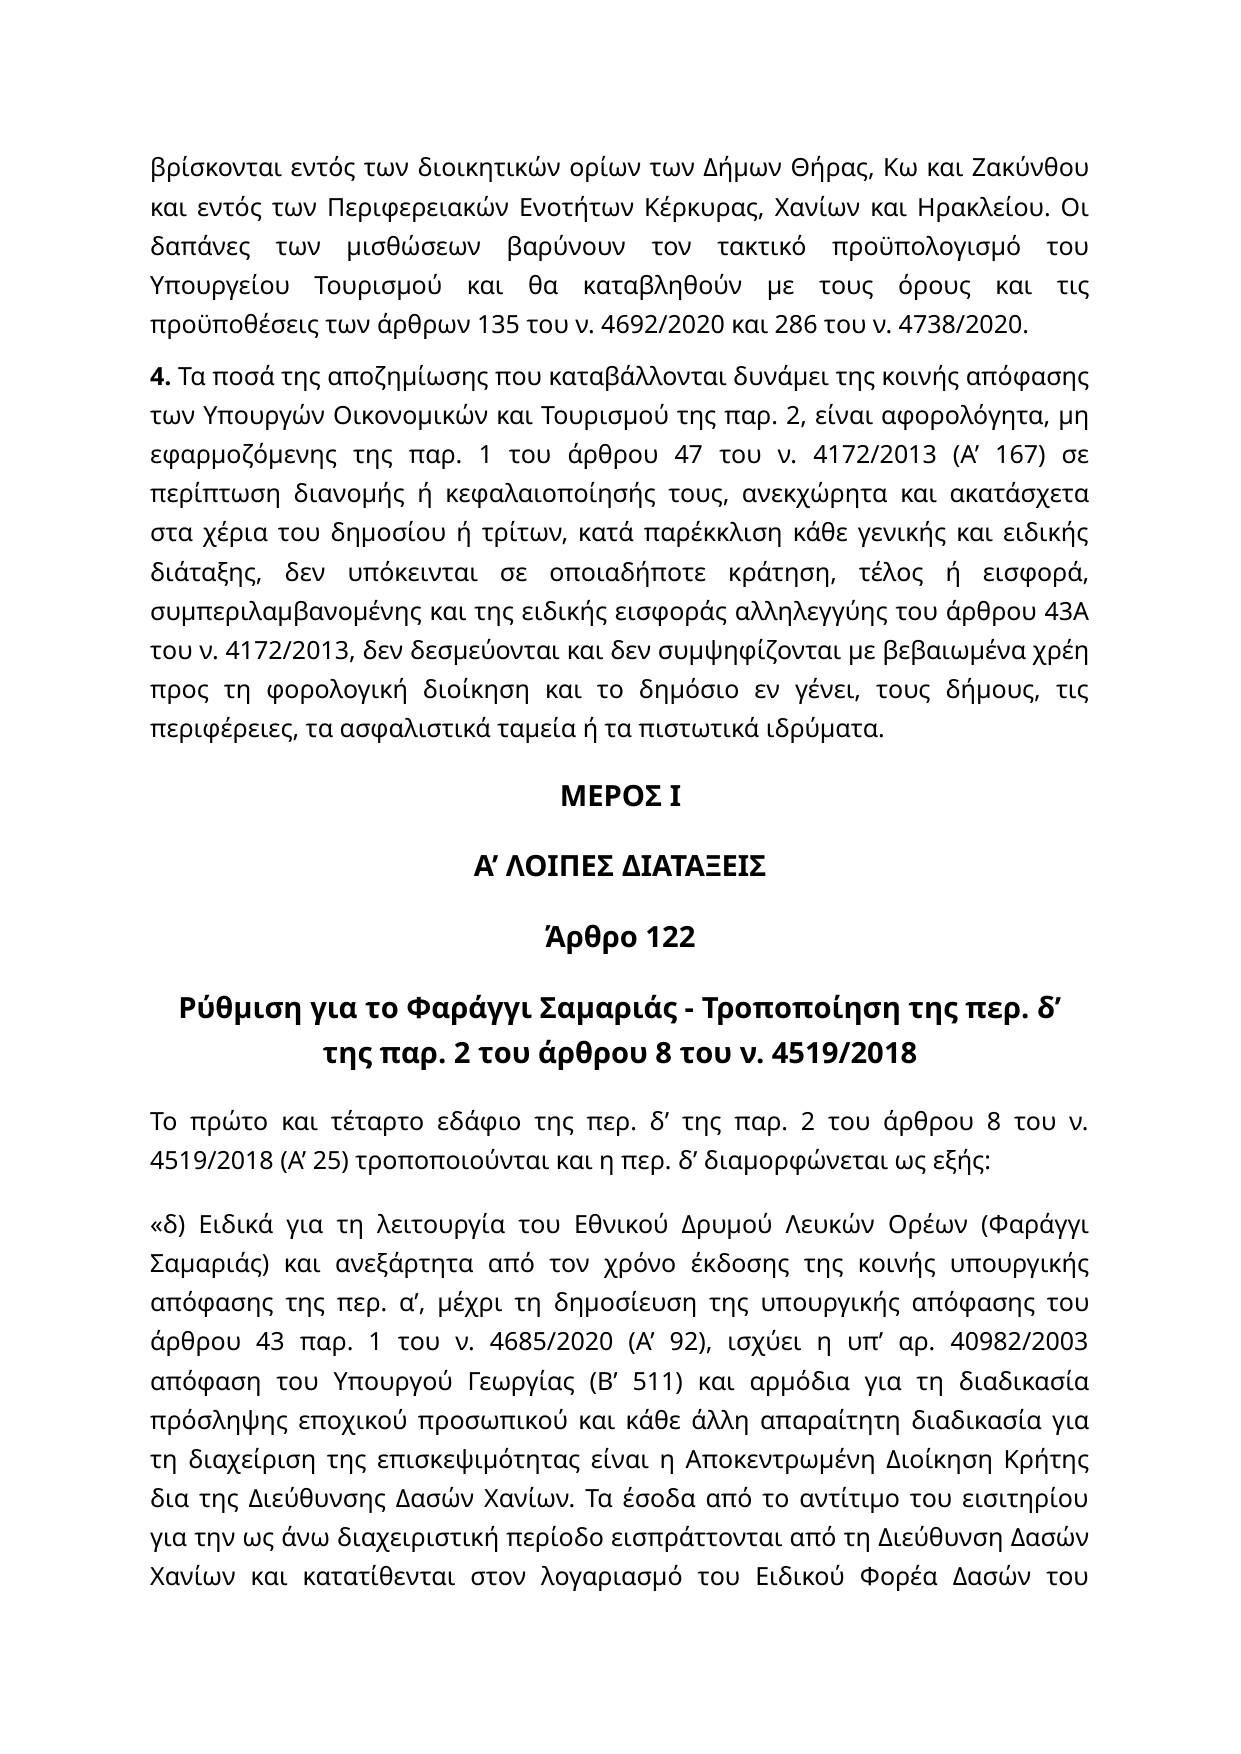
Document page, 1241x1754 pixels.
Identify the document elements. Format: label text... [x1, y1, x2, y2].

subtitle Άρθρο 122 [150, 916, 1090, 956]
subtitle Ρύθμιση για το Φαράγγι Σαμαριάς - Τροποποίηση της περ. δ’ της παρ. 2 του άρθρου 8 του ν. 4519/2018 [150, 987, 1090, 1072]
subtitle Α’ ΛΟΙΠΕΣ ΔΙΑΤΑΞΕΙΣ [150, 846, 1090, 885]
subtitle ΜΕΡΟΣ Ι [150, 775, 1090, 815]
text βρίσκονται εντός των διοικητικών ορίων των Δήμων Θήρας, Κω και Ζακύνθου και εντός των Περιφερειακών Ενοτήτων Κέρκυρας, Χανίων και Ηρακλείου. Οι δαπάνες των μισθώσεων βαρύνουν τον τακτικό προϋπολογισμό του Υπουργείου Τουρισμού και θα καταβληθούν με τους όρους και τις προϋποθέσεις των άρθρων 135 του ν. 4692/2020 και 286 του ν. 4738/2020. [150, 150, 1090, 341]
text 4. Τα ποσά της αποζημίωσης που καταβάλλονται δυνάμει της κοινής απόφασης των Υπουργών Οικονομικών και Τουρισμού της παρ. 2, είναι αφορολόγητα, μη εφαρμοζόμενης της παρ. 1 του άρθρου 47 του ν. 4172/2013 (Α’ 167) σε περίπτωση διανομής ή κεφαλαιοποίησής τους, ανεκχώρητα και ακατάσχετα στα χέρια του δημοσίου ή τρίτων, κατά παρέκκλιση κάθε γενικής και ειδικής διάταξης, δεν υπόκεινται σε οποιαδήποτε κράτηση, τέλος ή εισφορά, συμπεριλαμβανομένης και της ειδικής εισφοράς αλληλεγγύης του άρθρου 43Α του ν. 4172/2013, δεν δεσμεύονται και δεν συμψηφίζονται με βεβαιωμένα χρέη προς τη φορολογική διοίκηση και το δημόσιο εν γένει, τους δήμους, τις περιφέρειες, τα ασφαλιστικά ταμεία ή τα πιστωτικά ιδρύματα. [150, 358, 1090, 745]
text «δ) Ειδικά για τη λειτουργία του Εθνικού Δρυμού Λευκών Ορέων (Φαράγγι Σαμαριάς) και ανεξάρτητα από τον χρόνο έκδοσης της κοινής υπουργικής απόφασης της περ. α’, μέχρι τη δημοσίευση της υπουργικής απόφασης του άρθρου 43 παρ. 1 του ν. 4685/2020 (Α’ 92), ισχύει η υπ’ αρ. 40982/2003 απόφαση του Υπουργού Γεωργίας (Β’ 511) και αρμόδια για τη διαδικασία πρόσληψης εποχικού προσωπικού και κάθε άλλη απαραίτητη διαδικασία για τη διαχείριση της επισκεψιμότητας είναι η Αποκεντρωμένη Διοίκηση Κρήτης δια της Διεύθυνσης Δασών Χανίων. Τα έσοδα από το αντίτιμο του εισιτηρίου για την ως άνω διαχειριστική περίοδο εισπράττονται από τη Διεύθυνση Δασών Χανίων και κατατίθενται στον λογαριασμό του Ειδικού Φορέα Δασών του [150, 1206, 1090, 1593]
text Το πρώτο και τέταρτο εδάφιο της περ. δ’ της παρ. 2 του άρθρου 8 του ν. 4519/2018 (Α’ 25) τροποποιούνται και η περ. δ’ διαμορφώνεται ως εξής: [150, 1103, 1090, 1176]
